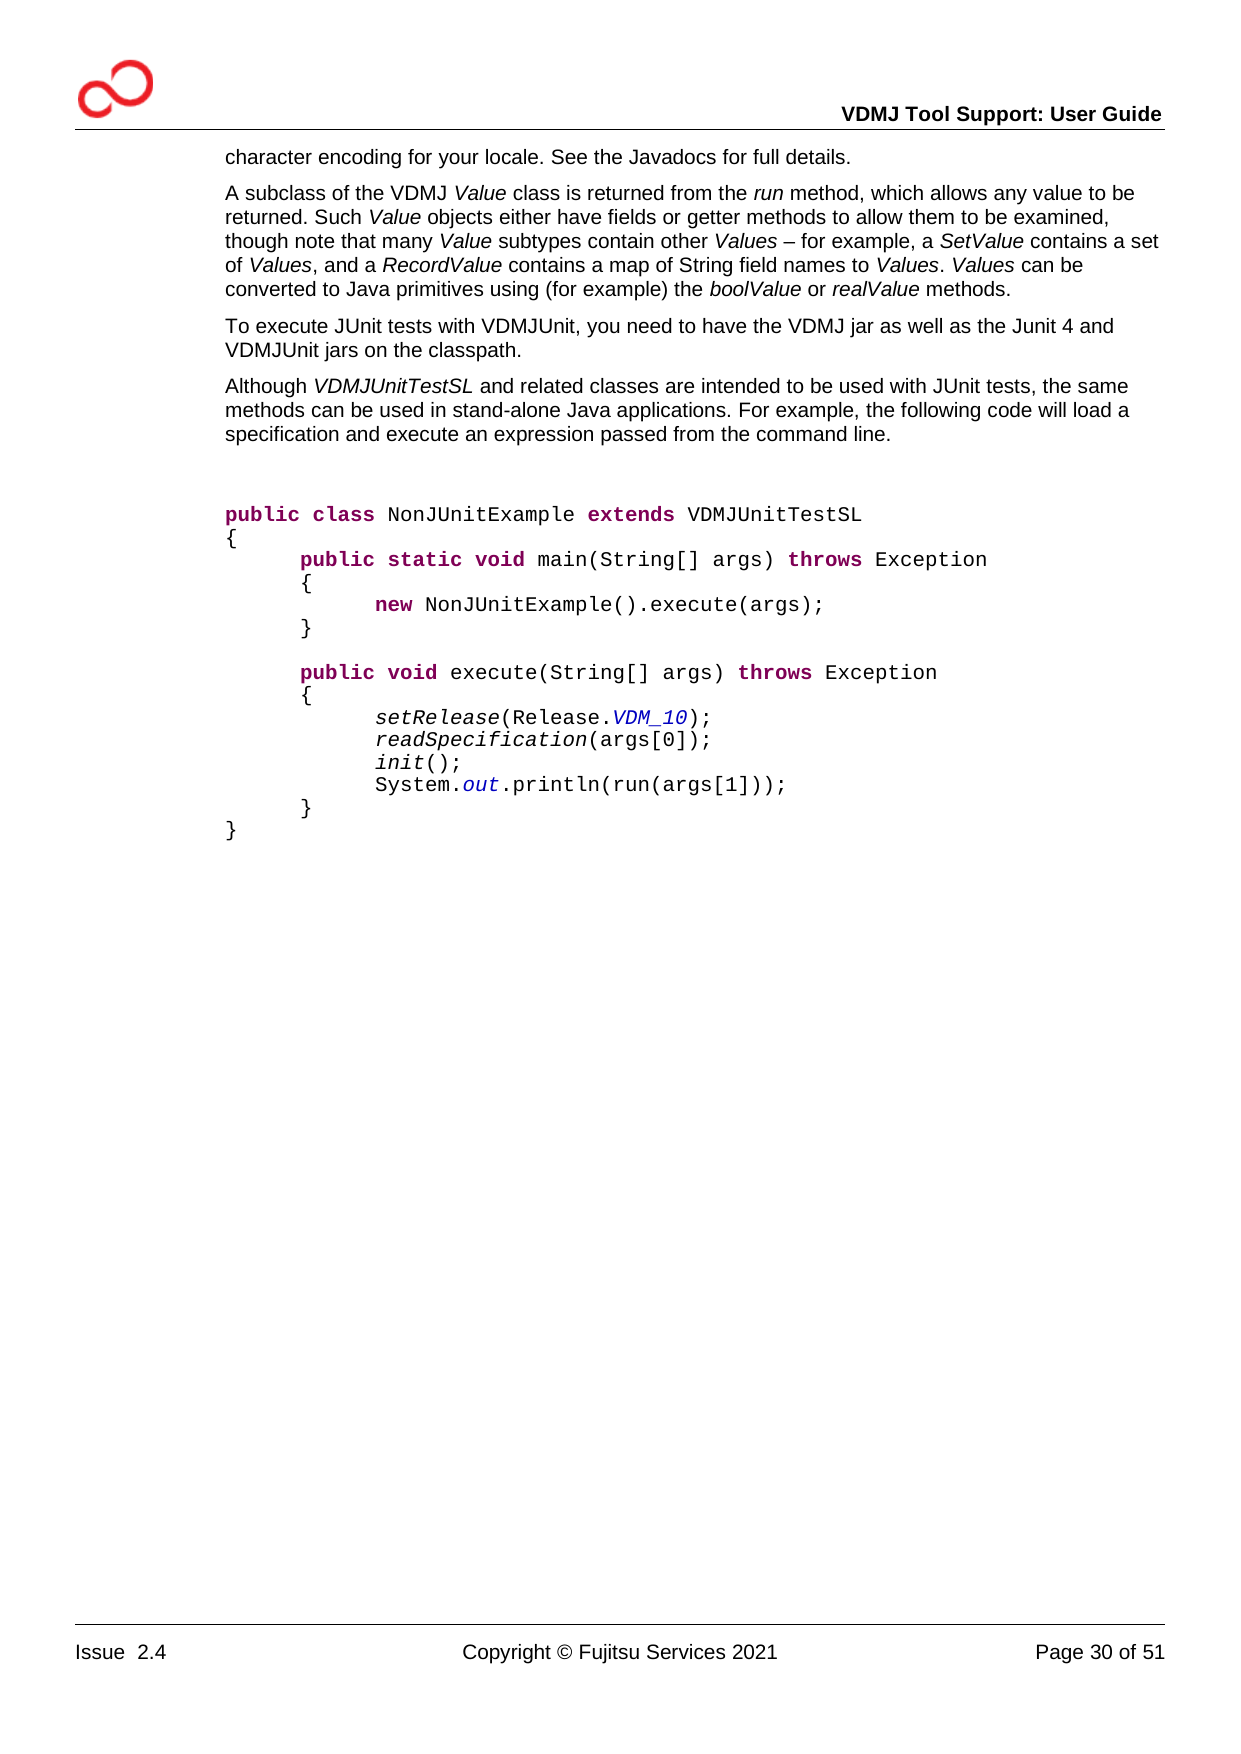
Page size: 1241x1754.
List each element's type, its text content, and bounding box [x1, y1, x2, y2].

text public class NonJUnitExample extends VDMJUnitTestSL [225, 504, 1165, 526]
text } [225, 819, 1165, 841]
text readSpecification(args[0]); [225, 729, 1165, 751]
text Although VDMJUnitTestSL and related classes are intended to be used with JUnit tests, the same methods can be used in stand-alone Java applications. For example, the following code will load a specification and execute an expression passed from the command line. [225, 374, 1165, 446]
text character encoding for your locale. See the Javadocs for full details. [225, 145, 1165, 169]
picture [78, 52, 153, 128]
text { [225, 684, 1165, 706]
text A subclass of the VDMJ Value class is returned from the run method, which allows any value to be returned. Such Value objects either have fields or getter methods to allow them to be examined, though note that many Value subtypes contain other Values – for example, a SetValue contains a set of Values, and a RecordValue contains a map of String field names to Values. Values can be converted to Java primitives using (for example) the boolValue or realValue methods. [225, 182, 1165, 301]
text { [225, 571, 1165, 594]
text To execute JUnit tests with VDMJUnit, you need to have the VDMJ jar as well as the Junit 4 and VDMJUnit jars on the classpath. [225, 314, 1165, 362]
text public void execute(String[] args) throws Exception [225, 661, 1165, 684]
text System.out.println(run(args[1])); [225, 774, 1165, 796]
text new NonJUnitExample().execute(args); [225, 594, 1165, 616]
text } [225, 796, 1165, 819]
text public static void main(String[] args) throws Exception [225, 549, 1165, 571]
text setRelease(Release.VDM_10); [225, 706, 1165, 729]
text } [225, 616, 1165, 639]
text { [225, 526, 1165, 549]
text init(); [225, 751, 1165, 774]
